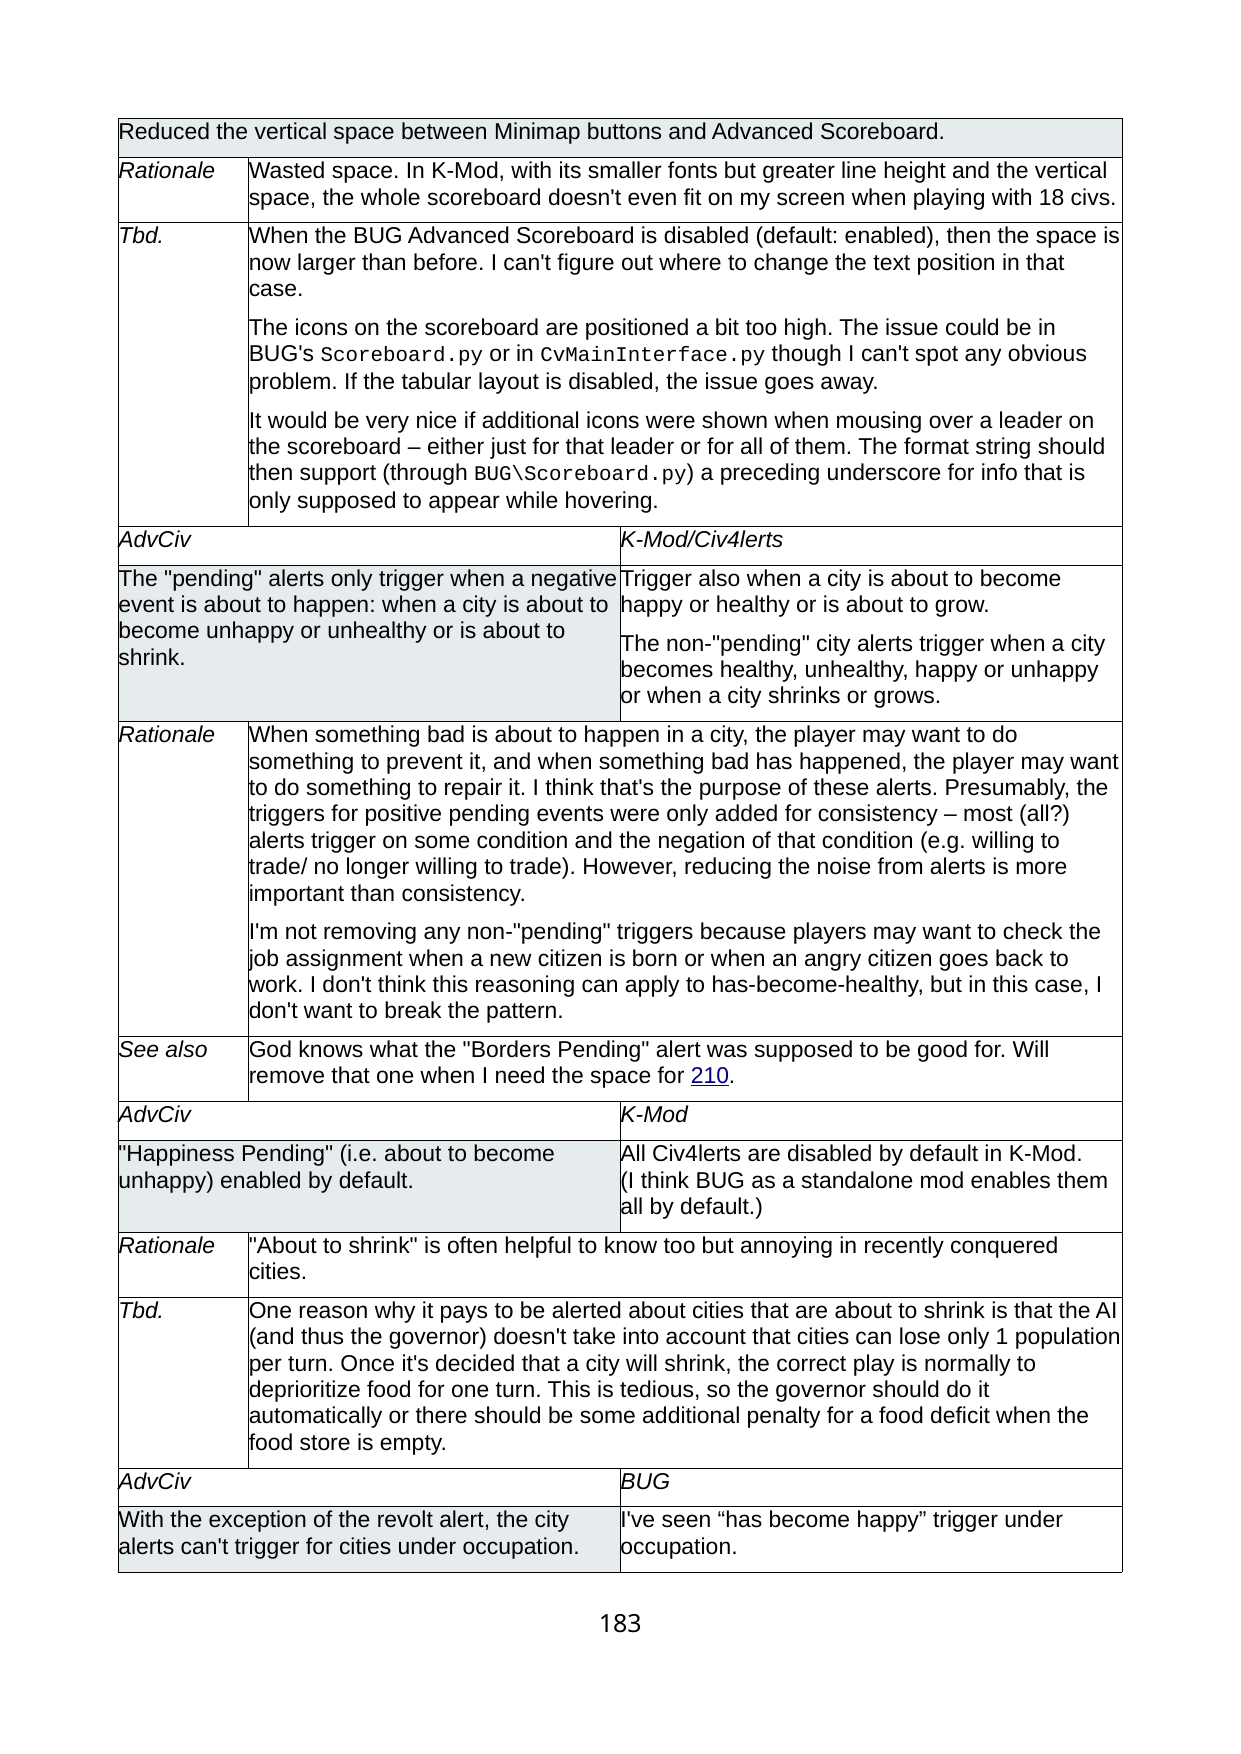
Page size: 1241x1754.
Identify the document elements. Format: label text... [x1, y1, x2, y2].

table_cell The "pending" alerts only trigger when a negative event is about to happen: when a city is about to become unhappy or unhealthy or is about to shrink. [119, 566, 620, 721]
table_cell "About to shrink" is often helpful to know too but annoying in recently conquered cities. [249, 1233, 1122, 1297]
table_cell K-Mod/Civ4lerts [621, 527, 1122, 564]
table_cell Tbd. [119, 223, 248, 526]
table_cell See also [119, 1037, 248, 1101]
table_cell I've seen “has become happy” trigger under occupation. [621, 1507, 1122, 1572]
table_cell AdvCiv [119, 1469, 620, 1506]
table_cell One reason why it pays to be alerted about cities that are about to shrink is that the AI (and thus the governor) doesn't take into account that cities can lose only 1 population per turn. Once it's decided that a city will shrink, the correct play is normally to deprioritize food for one turn. This is tedious, so the governor should do it automatically or there should be some additional penalty for a food deficit when the food store is empty. [249, 1298, 1122, 1467]
table_cell Trigger also when a city is about to become happy or healthy or is about to grow. The non-"pending" city alerts trigger when a city becomes healthy, unhealthy, happy or unhappy or when a city shrinks or grows. [621, 566, 1122, 721]
table_cell With the exception of the revolt alert, the city alerts can't trigger for cities under occupation. [119, 1507, 620, 1572]
table_cell God knows what the "Borders Pending" alert was supposed to be good for. Will remove that one when I need the space for 210. [249, 1037, 1122, 1101]
table_cell Wasted space. In K-Mod, with its smaller fonts but greater line height and the vertical space, the whole scoreboard doesn't even fit on my screen when playing with 18 civs. [249, 158, 1122, 222]
table_cell Rationale [119, 1233, 248, 1297]
table_cell All Civ4lerts are disabled by default in K-Mod. (I think BUG as a standalone mod enables them all by default.) [621, 1141, 1122, 1232]
table_cell K-Mod [621, 1102, 1122, 1140]
table_cell AdvCiv [119, 1102, 620, 1140]
table_cell When the BUG Advanced Scoreboard is disabled (default: enabled), then the space is now larger than before. I can't figure out where to change the text position in that case. The icons on the scoreboard are positioned a bit too high. The issue could be in BUG's Scoreboard.py or in CvMainInterface.py though I can't spot any obvious problem. If the tabular layout is disabled, the issue goes away. It would be very nice if additional icons were shown when mousing over a leader on the scoreboard – either just for that leader or for all of them. The format string should then support (through BUG\Scoreboard.py) a preceding underscore for info that is only supposed to appear while hovering. [249, 223, 1122, 526]
table_cell AdvCiv [119, 527, 620, 564]
table_cell Tbd. [119, 1298, 248, 1467]
table_cell When something bad is about to happen in a city, the player may want to do something to prevent it, and when something bad has happened, the player may want to do something to repair it. I think that's the purpose of these alerts. Presumably, the triggers for positive pending events were only added for consistency – most (all?) alerts trigger on some condition and the negation of that condition (e.g. willing to trade/ no longer willing to trade). However, reducing the noise from alerts is more important than consistency. I'm not removing any non-"pending" triggers because players may want to check the job assignment when a new citizen is born or when an angry citizen goes back to work. I don't think this reasoning can apply to has-become-healthy, but in this case, I don't want to break the pattern. [249, 722, 1122, 1036]
table_cell BUG [621, 1469, 1122, 1506]
table_cell Rationale [119, 722, 248, 1036]
table_cell "Happiness Pending" (i.e. about to become unhappy) enabled by default. [119, 1141, 620, 1232]
table_cell Rationale [119, 158, 248, 222]
table_cell Reduced the vertical space between Minimap buttons and Advanced Scoreboard. [119, 119, 1122, 157]
